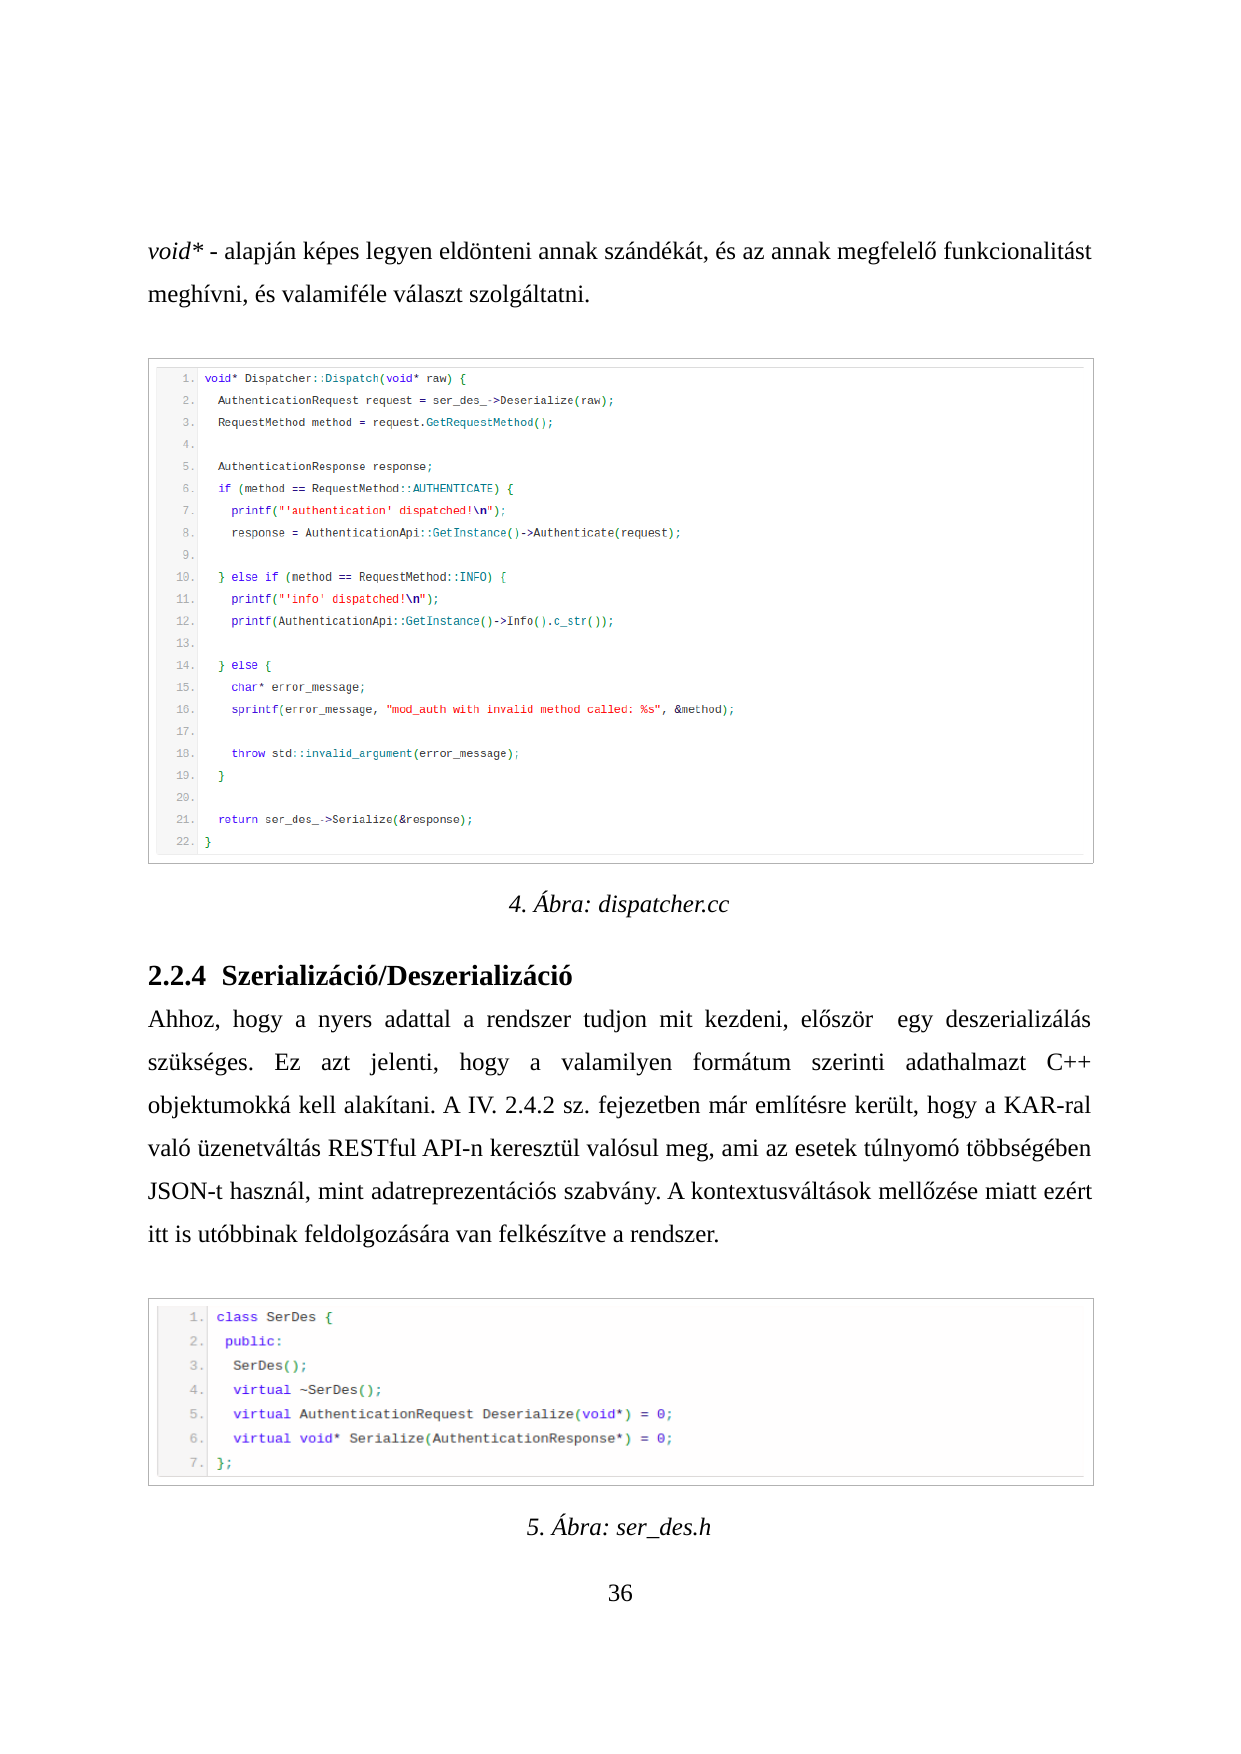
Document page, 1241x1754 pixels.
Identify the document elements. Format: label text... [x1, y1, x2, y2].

subtitle Szerializáció/Deszerializáció [148, 958, 1093, 991]
text Ahhoz, hogy a nyers adattal a rendszer tudjon mit kezdeni, először egy deszerializálás szükséges. Ez azt jelenti, hogy a valamilyen formátum szerinti adathalmazt C++ objektumokká kell alakítani. A IV. 2.4.2 sz. fejezetben már említésre került, hogy a KAR-ral való üzenetváltás RESTful API-n keresztül valósul meg, ami az esetek túlnyomó többségében JSON-t használ, mint adatreprezentációs szabvány. A kontextusváltások mellőzése miatt ezért itt is utóbbinak feldolgozására van felkészítve a rendszer. [148, 1004, 1093, 1248]
text [148, 346, 1093, 358]
text void* - alapján képes legyen eldönteni annak szándékát, és az annak megfelelő funkcionalitást meghívni, és valamiféle választ szolgáltatni. [148, 236, 1093, 308]
text [149, 1299, 1093, 1485]
text [148, 1286, 1093, 1298]
text 5. Ábra: ser_des.h [148, 1486, 1093, 1541]
picture [156, 367, 1084, 855]
text [149, 359, 1093, 863]
picture [156, 1306, 1084, 1477]
text 4. Ábra: dispatcher.cc [148, 864, 1093, 918]
